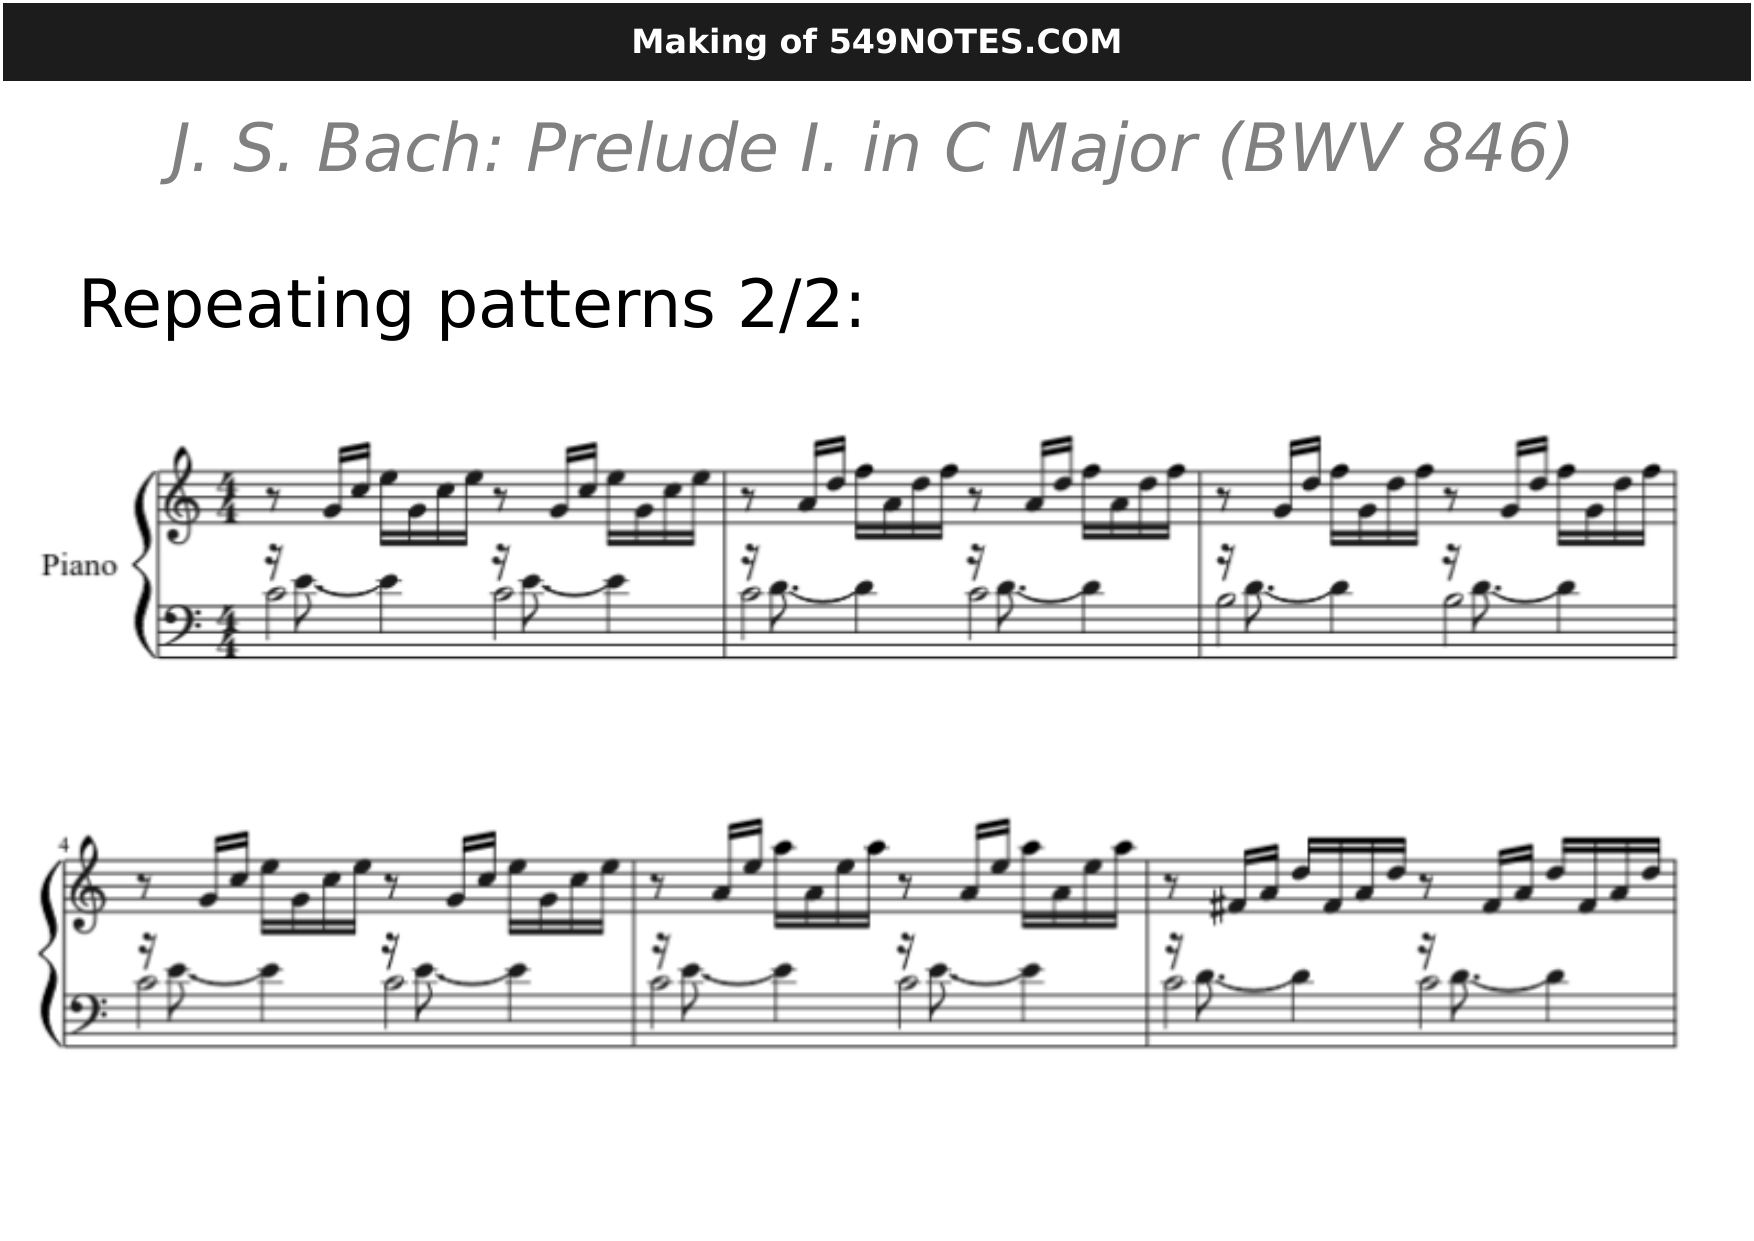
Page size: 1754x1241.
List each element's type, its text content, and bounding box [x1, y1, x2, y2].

picture [214, 296, 235, 306]
picture [255, 309, 274, 323]
picture [582, 296, 603, 306]
picture [488, 309, 507, 323]
text J. S. Bach: Prelude I. in C Major (BWV 846) [3, 110, 1751, 188]
picture [174, 296, 194, 323]
picture [131, 296, 152, 306]
picture [383, 296, 403, 322]
text Repeating patterns 2/2: [3, 265, 1751, 343]
picture [91, 296, 108, 301]
picture [13, 296, 1702, 1087]
picture [448, 296, 468, 323]
